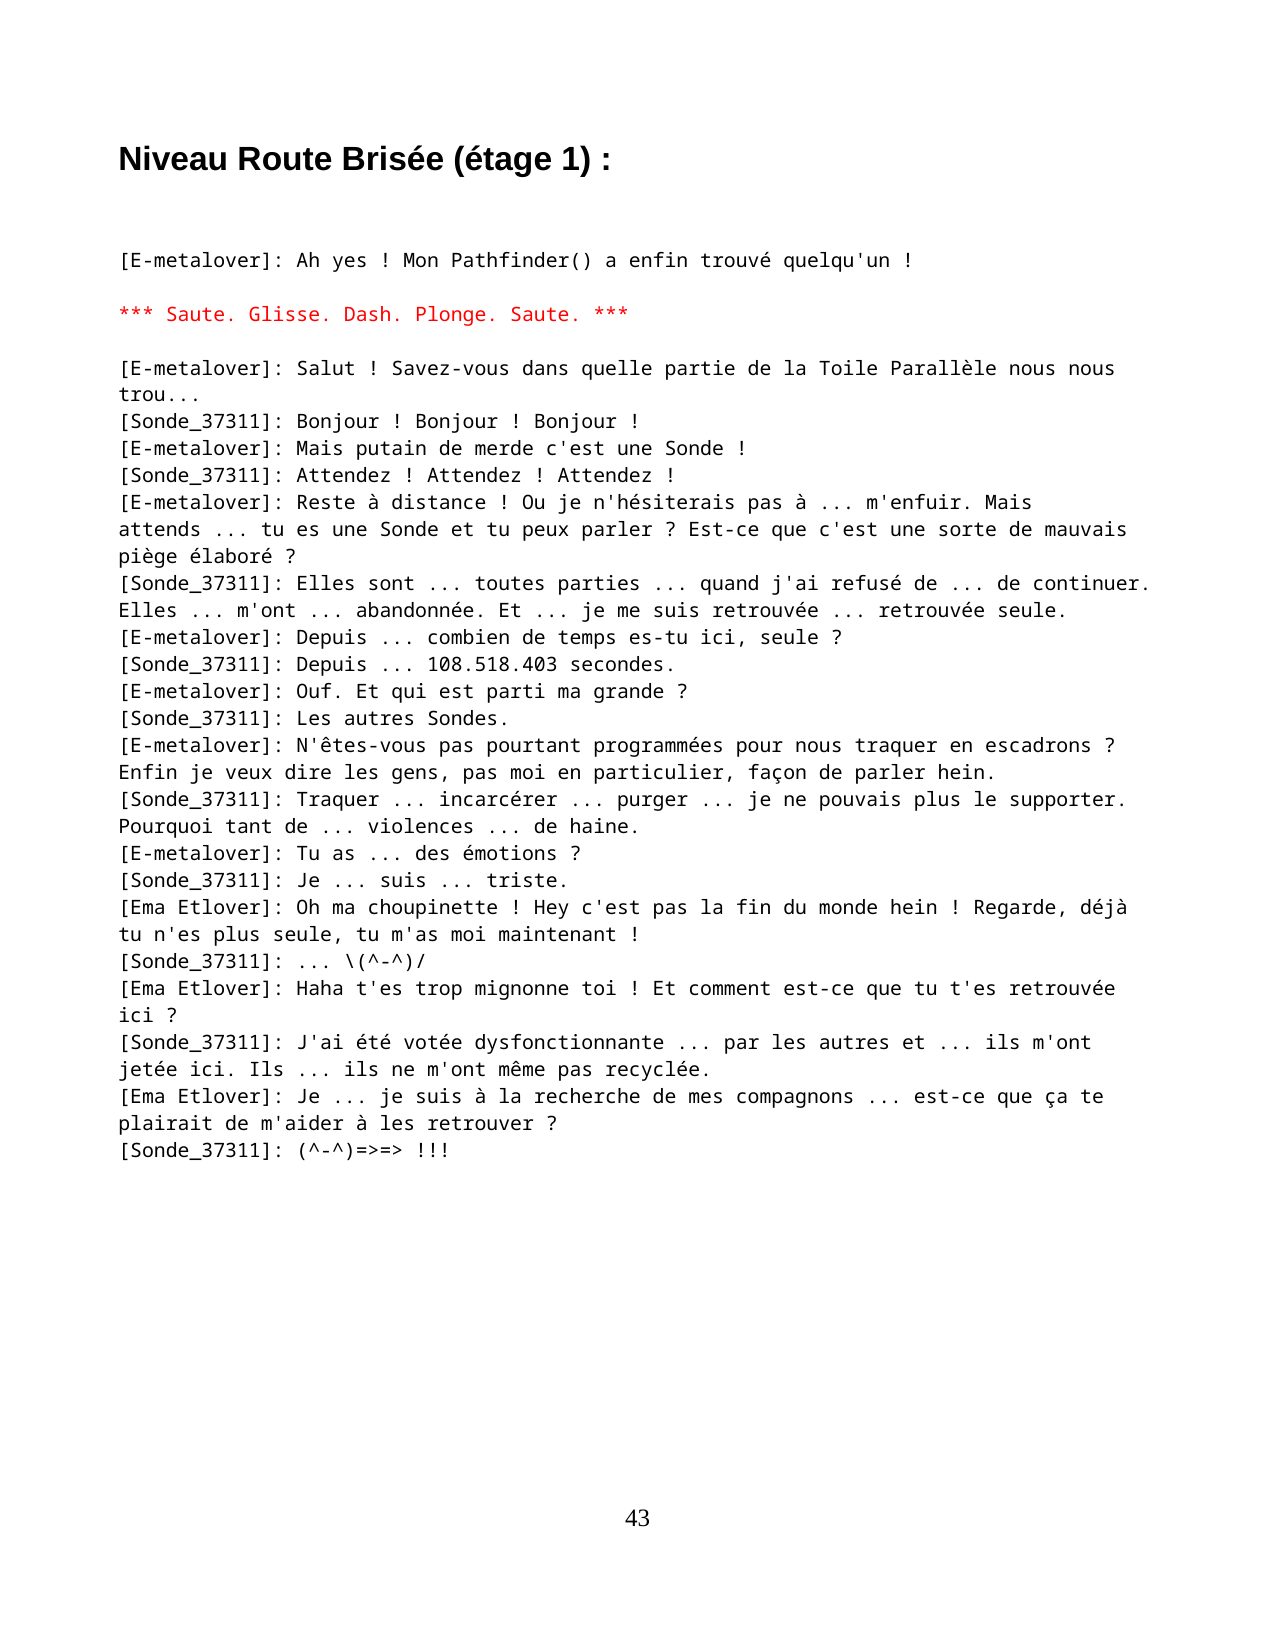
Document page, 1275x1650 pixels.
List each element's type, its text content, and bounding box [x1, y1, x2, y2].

text [Sonde_37311]: Depuis ... 108.518.403 secondes. [118, 651, 1157, 677]
text [Sonde_37311]: Bonjour ! Bonjour ! Bonjour ! [118, 408, 1157, 435]
text [E-metalover]: Mais putain de merde c'est une Sonde ! [118, 435, 1157, 462]
text [Ema Etlover]: Haha t'es trop mignonne toi ! Et comment est-ce que tu t'es retrouvée ici ? [118, 974, 1157, 1028]
text [E-metalover]: Salut ! Savez-vous dans quelle partie de la Toile Parallèle nous nous trou... [118, 354, 1157, 408]
text [Sonde_37311]: Attendez ! Attendez ! Attendez ! [118, 462, 1157, 489]
text [Sonde_37311]: Les autres Sondes. [118, 704, 1157, 731]
text [Sonde_37311]: J'ai été votée dysfonctionnante ... par les autres et ... ils m'ont jetée ici. Ils ... ils ne m'ont même pas recyclée. [118, 1028, 1157, 1082]
text [E-metalover]: N'êtes-vous pas pourtant programmées pour nous traquer en escadrons ? Enfin je veux dire les gens, pas moi en particulier, façon de parler hein. [118, 731, 1157, 785]
text [Ema Etlover]: Oh ma choupinette ! Hey c'est pas la fin du monde hein ! Regarde, déjà tu n'es plus seule, tu m'as moi maintenant ! [118, 893, 1157, 947]
text *** Saute. Glisse. Dash. Plonge. Saute. *** [118, 300, 1157, 327]
text [Sonde_37311]: ... \(^-^)/ [118, 947, 1157, 974]
text [E-metalover]: Tu as ... des émotions ? [118, 839, 1157, 866]
text [E-metalover]: Ouf. Et qui est parti ma grande ? [118, 677, 1157, 704]
text [E-metalover]: Reste à distance ! Ou je n'hésiterais pas à ... m'enfuir. Mais attends ... tu es une Sonde et tu peux parler ? Est-ce que c'est une sorte de mauvais piège élaboré ? [118, 489, 1157, 569]
text [Ema Etlover]: Je ... je suis à la recherche de mes compagnons ... est-ce que ça te plairait de m'aider à les retrouver ? [118, 1082, 1157, 1136]
text [E-metalover]: Depuis ... combien de temps es-tu ici, seule ? [118, 623, 1157, 651]
subtitle Niveau Route Brisée (étage 1) : [118, 139, 1157, 178]
text [E-metalover]: Ah yes ! Mon Pathfinder() a enfin trouvé quelqu'un ! [118, 246, 1157, 273]
text [Sonde_37311]: (^-^)=>=> !!! [118, 1136, 1157, 1163]
text [Sonde_37311]: Je ... suis ... triste. [118, 866, 1157, 893]
text [Sonde_37311]: Traquer ... incarcérer ... purger ... je ne pouvais plus le supporter. Pourquoi tant de ... violences ... de haine. [118, 785, 1157, 839]
text [Sonde_37311]: Elles sont ... toutes parties ... quand j'ai refusé de ... de continuer. Elles ... m'ont ... abandonnée. Et ... je me suis retrouvée ... retrouvée seule. [118, 569, 1157, 623]
